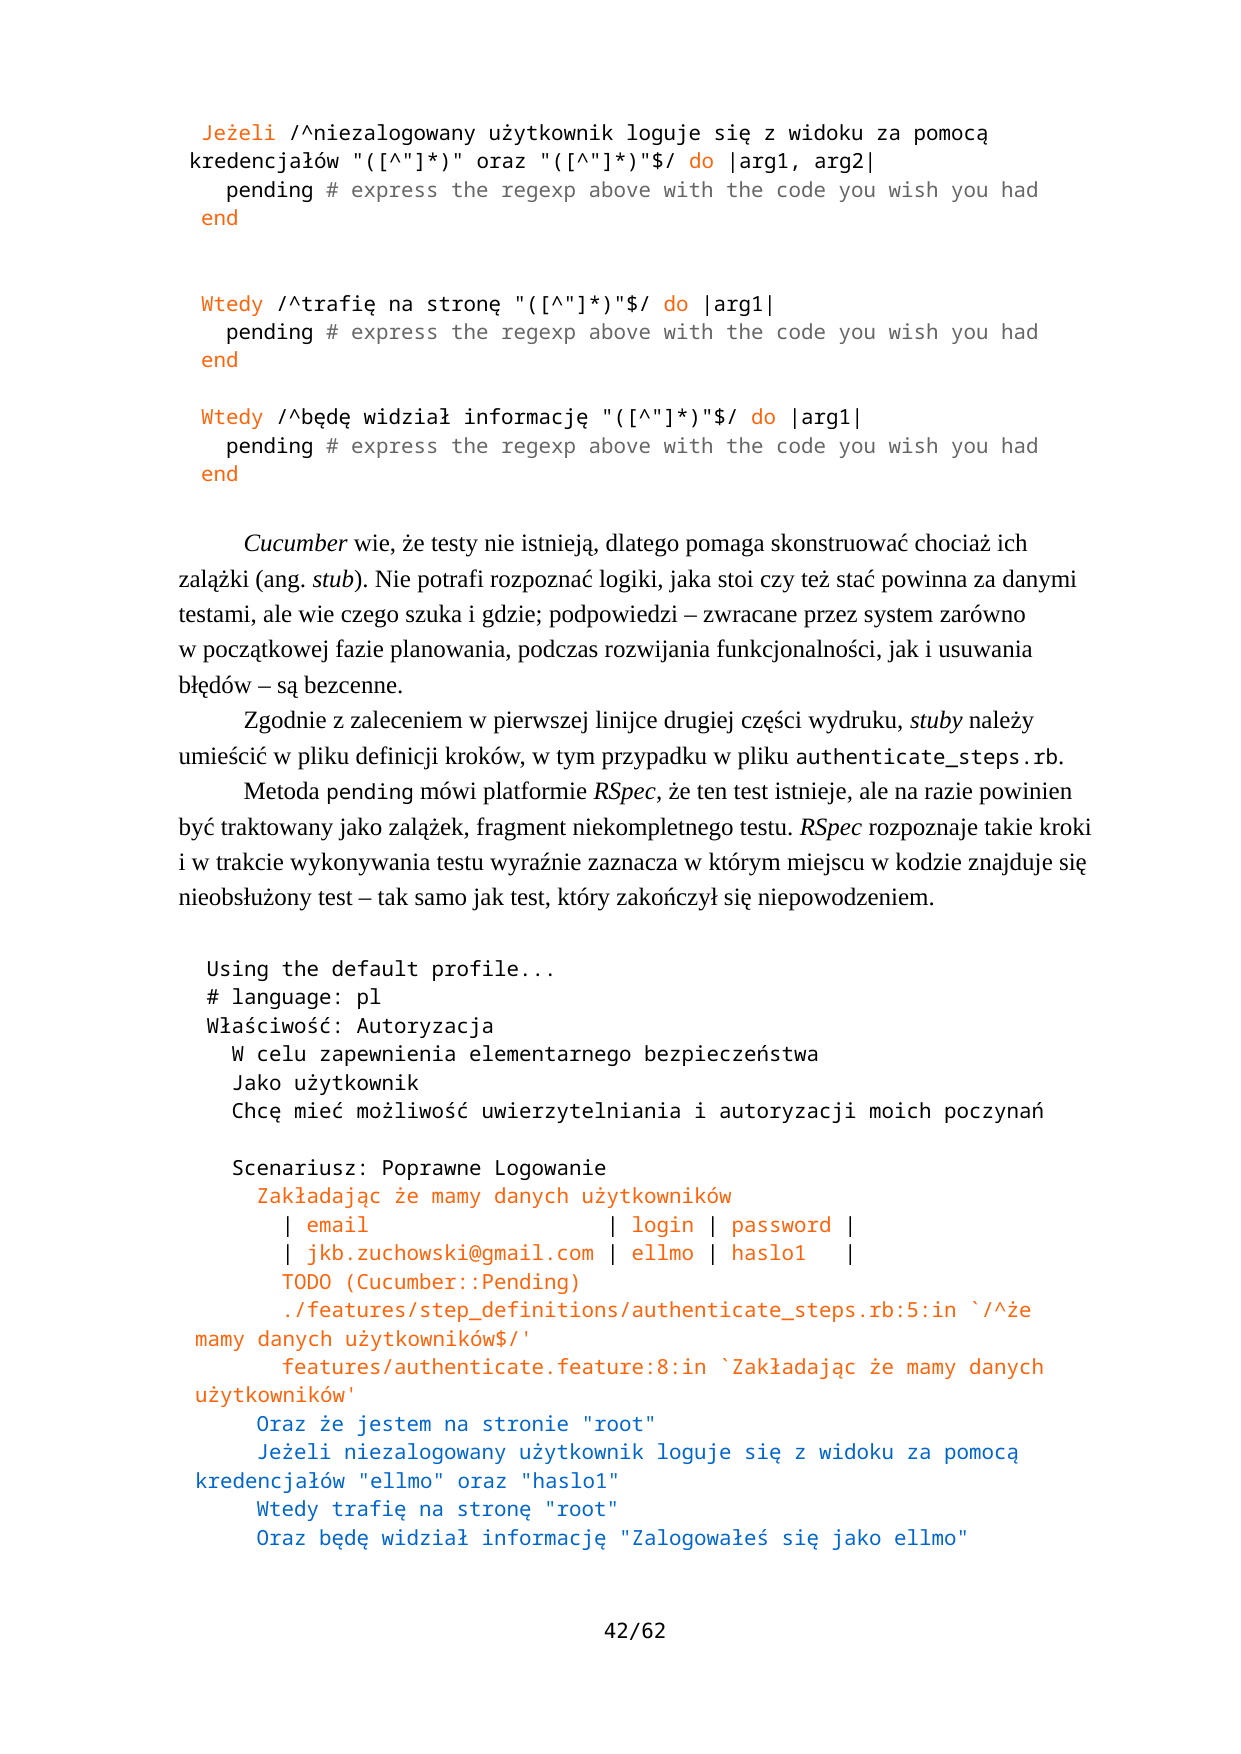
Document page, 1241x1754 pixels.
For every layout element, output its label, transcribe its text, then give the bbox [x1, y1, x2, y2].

table_header Using the default profile... # language: pl Właściwość: Autoryzacja W celu zapewnienia elementarnego bezpieczeństwa Jako użytkownik Chcę mieć możliwość uwierzytelniania i autoryzacji moich poczynań Scenariusz: Poprawne Logowanie Zakładając że mamy danych użytkowników | email | login | password | | jkb.zuchowski@gmail.com | ellmo | haslo1 | TODO (Cucumber::Pending) ./features/step_definitions/authenticate_steps.rb:5:in `/^że mamy danych użytkowników$/' features/authenticate.feature:8:in `Zakładając że mamy danych użytkowników' Oraz że jestem na stronie "root" Jeżeli niezalogowany użytkownik loguje się z widoku za pomocą kredencjałów "ellmo" oraz "haslo1" Wtedy trafię na stronę "root" Oraz będę widział informację "Zalogowałeś się jako ellmo" [177, 948, 1093, 1585]
text Zgodnie z zaleceniem w pierwszej linijce drugiej części wydruku, stuby należy umieścić w pliku definicji kroków, w tym przypadku w pliku authenticate_steps.rb. [178, 700, 1093, 771]
text Cucumber wie, że testy nie istnieją, dlatego pomaga skonstruować chociaż ich zalążki (ang. stub). Nie potrafi rozpoznać logiki, jaka stoi czy też stać powinna za danymi testami, ale wie czego szuka i gdzie; podpowiedzi – zwracane przez system zarówno w początkowej fazie planowania, podczas rozwijania funkcjonalności, jak i usuwania błędów – są bezcenne. [178, 523, 1093, 700]
table_header Jeżeli /^niezalogowany użytkownik loguje się z widoku za pomocą kredencjałów "([^"]*)" oraz "([^"]*)"$/ do |arg1, arg2| pending # express the regexp above with the code you wish you had end Wtedy /^trafię na stronę "([^"]*)"$/ do |arg1| pending # express the regexp above with the code you wish you had end Wtedy /^będę widział informację "([^"]*)"$/ do |arg1| pending # express the regexp above with the code you wish you had end [177, 118, 1093, 488]
text Metoda pending mówi platformie RSpec, że ten test istnieje, ale na razie powinien być traktowany jako zalążek, fragment niekompletnego testu. RSpec rozpoznaje takie kroki i w trakcie wykonywania testu wyraźnie zaznacza w którym miejscu w kodzie znajduje się nieobsłużony test – tak samo jak test, który zakończył się niepowodzeniem. [178, 771, 1093, 913]
